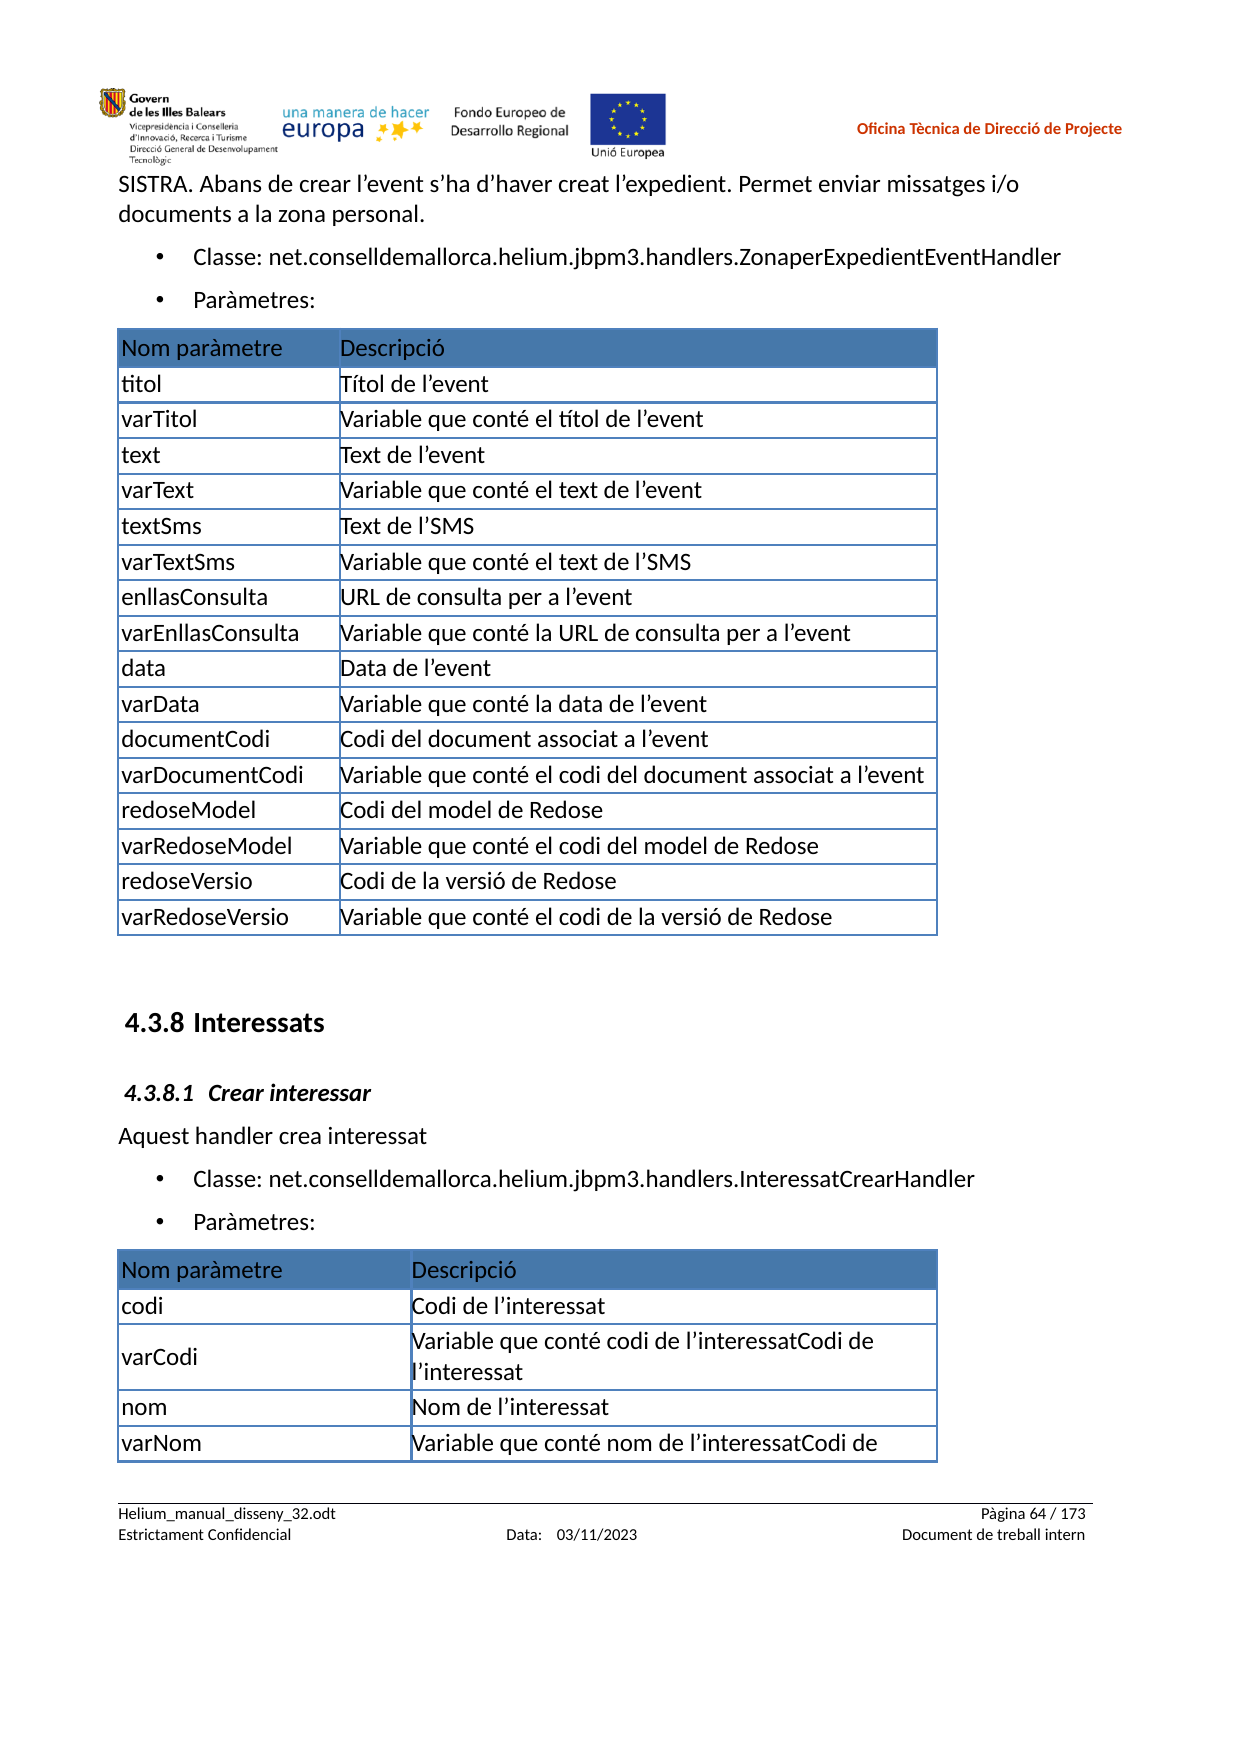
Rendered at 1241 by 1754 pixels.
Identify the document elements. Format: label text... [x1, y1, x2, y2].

table_cell URL de consulta per a l’event [341, 581, 936, 614]
table_cell nom [119, 1391, 410, 1425]
table_header Nom paràmetre [119, 1251, 410, 1288]
table_cell Variable que conté el codi del model de Redose [341, 830, 936, 863]
table_cell varCodi [119, 1325, 410, 1389]
table_cell Variable que conté el codi del document associat a l’event [341, 759, 936, 792]
table_cell Variable que conté la data de l’event [341, 688, 936, 721]
table_cell textSms [119, 510, 339, 543]
table_cell Variable que conté el títol de l’event [341, 404, 936, 437]
table_cell Variable que conté el text de l’SMS [341, 546, 936, 579]
subtitle Interessats [118, 1004, 1122, 1040]
table_cell titol [119, 368, 339, 401]
table_cell Codi del document associat a l’event [341, 723, 936, 757]
table_header Descripció [413, 1251, 936, 1288]
table_cell Codi de l’interessat [413, 1290, 936, 1323]
table_cell varRedoseVersio [119, 901, 339, 934]
table_cell Data de l’event [341, 652, 936, 686]
table_header Nom paràmetre [119, 330, 339, 366]
table_cell Variable que conté la URL de consulta per a l’event [341, 617, 936, 650]
table_cell codi [119, 1290, 410, 1323]
table_cell varNom [119, 1427, 410, 1460]
table_cell varDocumentCodi [119, 759, 339, 792]
text SISTRA. Abans de crear l’event s’ha d’haver creat l’expedient. Permet enviar missatges i/o documents a la zona personal. [118, 168, 1122, 229]
table_cell Codi de la versió de Redose [341, 865, 936, 899]
table_cell Variable que conté nom de l’interessatCodi de [413, 1427, 936, 1460]
list Classe: net.conselldemallorca.helium.jbpm3.handlers.ZonaperExpedientEventHandler [156, 241, 1122, 272]
table_cell varTitol [119, 404, 339, 437]
table_cell varRedoseModel [119, 830, 339, 863]
subtitle Crear interessar [118, 1077, 1122, 1108]
table_cell Variable que conté el text de l’event [341, 475, 936, 508]
table_cell redoseVersio [119, 865, 339, 899]
table_cell data [119, 652, 339, 686]
table_cell enllasConsulta [119, 581, 339, 614]
picture [99, 87, 668, 166]
table_cell Variable que conté codi de l’interessatCodi de l’interessat [413, 1325, 936, 1389]
table_cell documentCodi [119, 723, 339, 757]
table_header Descripció [341, 330, 936, 366]
list Paràmetres: [156, 284, 1122, 315]
table_cell varEnllasConsulta [119, 617, 339, 650]
table_cell redoseModel [119, 794, 339, 828]
table_cell Nom de l’interessat [413, 1391, 936, 1425]
table_cell varText [119, 475, 339, 508]
table_cell Text de l’event [341, 439, 936, 472]
table_cell Text de l’SMS [341, 510, 936, 543]
list Classe: net.conselldemallorca.helium.jbpm3.handlers.InteressatCrearHandler [156, 1163, 1122, 1194]
text Aquest handler crea interessat [118, 1120, 1122, 1151]
table_cell Variable que conté el codi de la versió de Redose [341, 901, 936, 934]
table_cell varData [119, 688, 339, 721]
table_cell Codi del model de Redose [341, 794, 936, 828]
table_cell text [119, 439, 339, 472]
list Paràmetres: [156, 1206, 1122, 1237]
table_cell varTextSms [119, 546, 339, 579]
table_cell Títol de l’event [341, 368, 936, 401]
